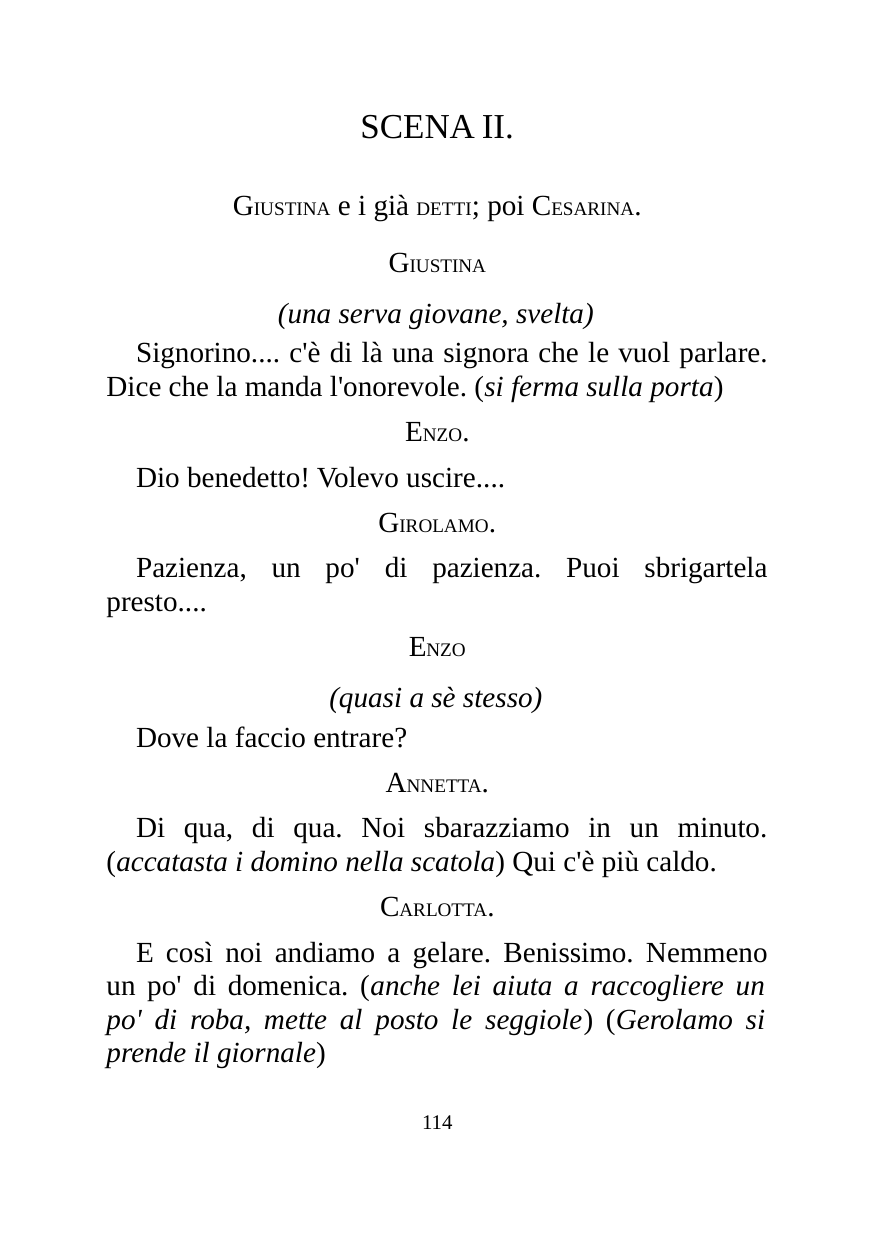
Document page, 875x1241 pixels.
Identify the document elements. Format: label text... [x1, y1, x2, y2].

text Girolamo. [106, 505, 768, 538]
text Annetta. [106, 765, 768, 799]
text Signorino.... c'è di là una signora che le vuol parlare. Dice che la manda l'onorevole. (si ferma sulla porta) [106, 336, 768, 403]
subtitle SCENA II. [106, 106, 768, 146]
text Enzo. [106, 414, 768, 448]
text Carlotta. [106, 889, 768, 923]
text Pazienza, un po' di pazienza. Puoi sbrigartela presto.... [106, 550, 768, 617]
text Dio benedetto! Volevo uscire.... [106, 460, 768, 493]
text E così noi andiamo a gelare. Benissimo. Nemmeno un po' di domenica. (anche lei aiuta a raccogliere un po' di roba, mette al posto le seggiole) (Gerolamo si prende il giornale) [106, 935, 768, 1069]
text Di qua, di qua. Noi sbarazziamo in un minuto. (accatasta i domino nella scatola) Qui c'è più caldo. [106, 811, 768, 878]
text (quasi a sè stesso) [106, 680, 768, 714]
text Giustina [106, 245, 768, 278]
text Enzo [106, 629, 768, 663]
text Giustina e i già detti; poi Cesarina. [106, 188, 768, 221]
text Dove la faccio entrare? [106, 720, 768, 753]
text (una serva giovane, svelta) [106, 296, 768, 329]
